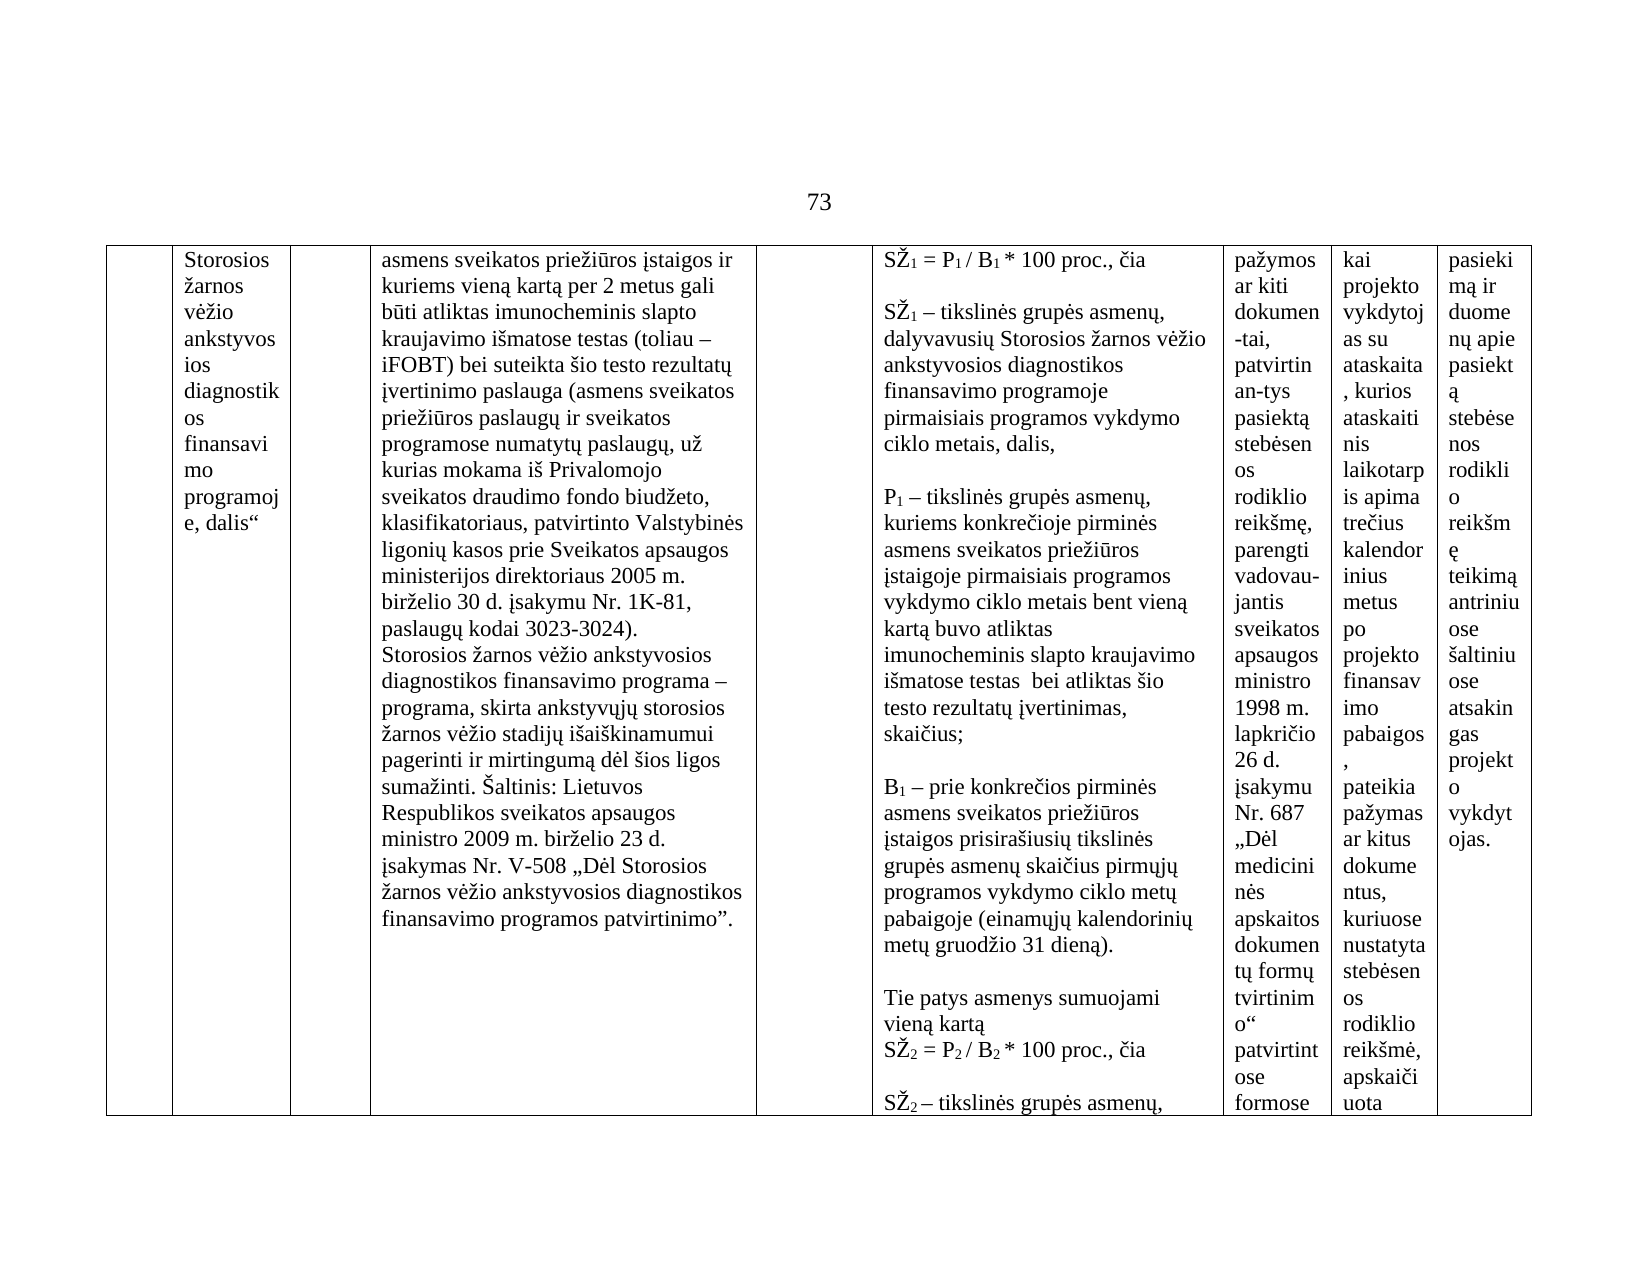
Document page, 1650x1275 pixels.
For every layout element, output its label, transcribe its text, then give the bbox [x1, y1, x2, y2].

table_cell [757, 246, 872, 1115]
table_cell SŽ1 = P1 / B1 * 100 proc., čia SŽ1 – tikslinės grupės asmenų, dalyvavusių Storosios žarnos vėžio ankstyvosios diagnostikos finansavimo programoje pirmaisiais programos vykdymo ciklo metais, dalis, P1 – tikslinės grupės asmenų, kuriems konkrečioje pirminės asmens sveikatos priežiūros įstaigoje pirmaisiais programos vykdymo ciklo metais bent vieną kartą buvo atliktas imunocheminis slapto kraujavimo išmatose testas bei atliktas šio testo rezultatų įvertinimas, skaičius; B1 – prie konkrečios pirminės asmens sveikatos priežiūros įstaigos prisirašiusių tikslinės grupės asmenų skaičius pirmųjų programos vykdymo ciklo metų pabaigoje (einamųjų kalendorinių metų gruodžio 31 dieną). Tie patys asmenys sumuojami vieną kartą SŽ2 = P2 / B2 * 100 proc., čia SŽ2 – tikslinės grupės asmenų, [873, 246, 1223, 1115]
table_cell pažymos ar kiti dokumen-tai, patvirtinan-tys pasiektą stebėsenos rodiklio reikšmę, parengti vadovau-jantis sveikatos apsaugos ministro 1998 m. lapkričio 26 d. įsakymu Nr. 687 „Dėl medicininės apskaitos dokumentų formų tvirtinimo“ patvirtintose formose [1224, 246, 1331, 1115]
table_cell kai projekto vykdytojas su ataskaita, kurios ataskaitinis laikotarpis apima trečius kalendorinius metus po projekto finansavimo pabaigos, pateikia pažymas ar kitus dokumentus, kuriuose nustatyta stebėsenos rodiklio reikšmė, apskaičiuota [1332, 246, 1437, 1115]
table_cell Storosios žarnos vėžio ankstyvosios diagnostikos finansavimo programoje, dalis“ [173, 246, 290, 1115]
table_cell [291, 246, 370, 1115]
table_cell [107, 246, 172, 1115]
table_cell pasiekimą ir duomenų apie pasiektą stebėsenos rodiklio reikšmę teikimą antriniuose šaltiniuose atsakingas projekto vykdytojas. [1438, 246, 1531, 1115]
table_cell asmens sveikatos priežiūros įstaigos ir kuriems vieną kartą per 2 metus gali būti atliktas imunocheminis slapto kraujavimo išmatose testas (toliau – iFOBT) bei suteikta šio testo rezultatų įvertinimo paslauga (asmens sveikatos priežiūros paslaugų ir sveikatos programose numatytų paslaugų, už kurias mokama iš Privalomojo sveikatos draudimo fondo biudžeto, klasifikatoriaus, patvirtinto Valstybinės ligonių kasos prie Sveikatos apsaugos ministerijos direktoriaus 2005 m. birželio 30 d. įsakymu Nr. 1K-81, paslaugų kodai 3023-3024). Storosios žarnos vėžio ankstyvosios diagnostikos finansavimo programa – programa, skirta ankstyvųjų storosios žarnos vėžio stadijų išaiškinamumui pagerinti ir mirtingumą dėl šios ligos sumažinti. Šaltinis: Lietuvos Respublikos sveikatos apsaugos ministro 2009 m. birželio 23 d. įsakymas Nr. V-508 „Dėl Storosios žarnos vėžio ankstyvosios diagnostikos finansavimo programos patvirtinimo”. [371, 246, 756, 1115]
